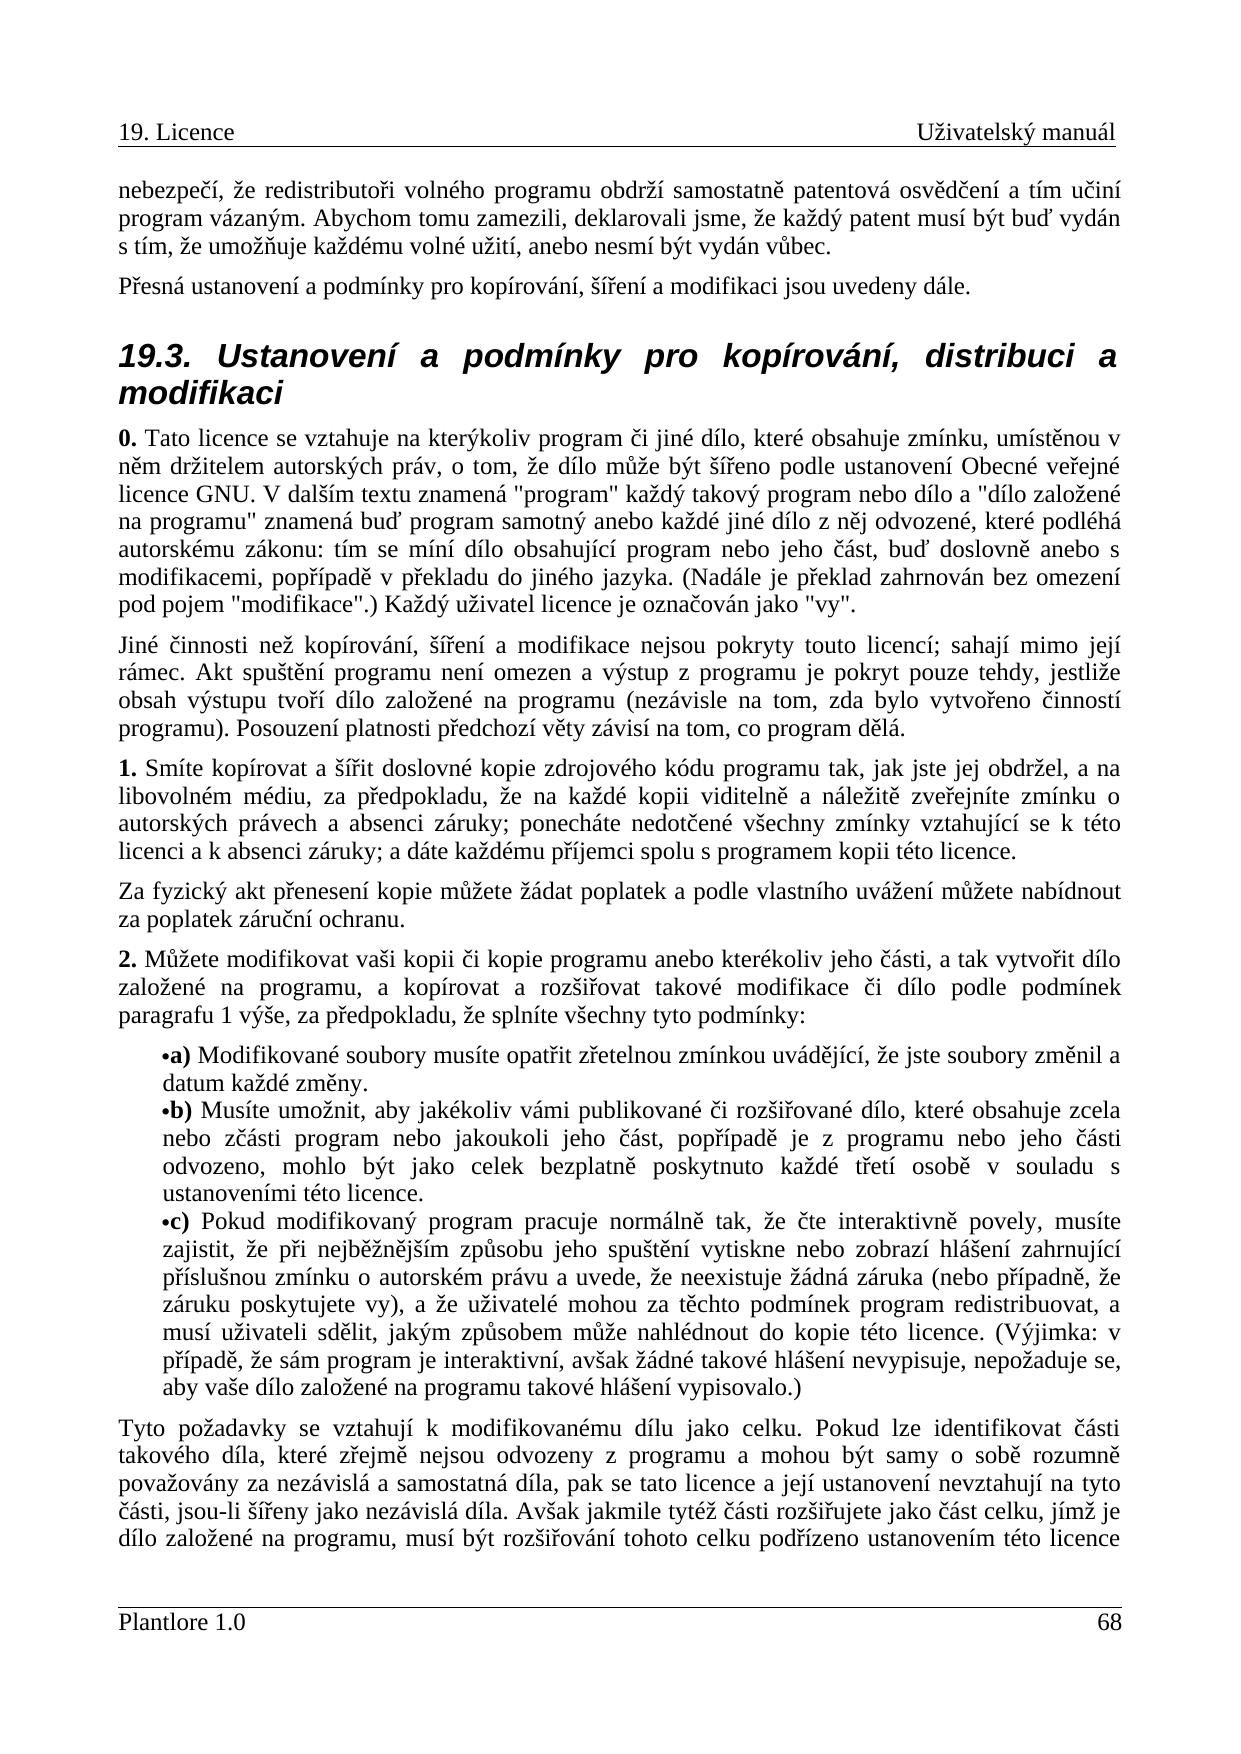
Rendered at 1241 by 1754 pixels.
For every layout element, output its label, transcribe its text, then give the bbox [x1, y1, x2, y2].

text 1. Smíte kopírovat a šířit doslovné kopie zdrojového kódu programu tak, jak jste jej obdržel, a na libovolném médiu, za předpokladu, že na každé kopii viditelně a náležitě zveřejníte zmínku o autorských právech a absenci záruky; ponecháte nedotčené všechny zmínky vztahující se k této licenci a k absenci záruky; a dáte každému příjemci spolu s programem kopii této licence. [118, 754, 1122, 865]
text Jiné činnosti než kopírování, šíření a modifikace nejsou pokryty touto licencí; sahají mimo její rámec. Akt spuštění programu není omezen a výstup z programu je pokryt pouze tehdy, jestliže obsah výstupu tvoří dílo založené na programu (nezávisle na tom, zda bylo vytvořeno činností programu). Posouzení platnosti předchozí věty závisí na tom, co program dělá. [118, 631, 1122, 742]
text Tyto požadavky se vztahují k modifikovanému dílu jako celku. Pokud lze identifikovat části takového díla, které zřejmě nejsou odvozeny z programu a mohou být samy o sobě rozumně považovány za nezávislá a samostatná díla, pak se tato licence a její ustanovení nevztahují na tyto části, jsou-li šířeny jako nezávislá díla. Avšak jakmile tytéž části rozšiřujete jako část celku, jímž je dílo založené na programu, musí být rozšiřování tohoto celku podřízeno ustanovením této licence [118, 1414, 1122, 1552]
text nebezpečí, že redistributoři volného programu obdrží samostatně patentová osvědčení a tím učiní program vázaným. Abychom tomu zamezili, deklarovali jsme, že každý patent musí být buď vydán s tím, že umožňuje každému volné užití, anebo nesmí být vydán vůbec. [118, 176, 1122, 259]
list c) Pokud modifikovaný program pracuje normálně tak, že čte interaktivně povely, musíte zajistit, že při nejběžnějším způsobu jeho spuštění vytiskne nebo zobrazí hlášení zahrnující příslušnou zmínku o autorském právu a uvede, že neexistuje žádná záruka (nebo případně, že záruku poskytujete vy), a že uživatelé mohou za těchto podmínek program redistribuovat, a musí uživateli sdělit, jakým způsobem může nahlédnout do kopie této licence. (Výjimka: v případě, že sám program je interaktivní, avšak žádné takové hlášení nevypisuje, nepožaduje se, aby vaše dílo založené na programu takové hlášení vypisovalo.) [162, 1207, 1122, 1401]
subtitle 19.3. Ustanovení a podmínky pro kopírování, distribuci a modifikaci [118, 337, 1122, 412]
text 0. Tato licence se vztahuje na kterýkoliv program či jiné dílo, které obsahuje zmínku, umístěnou v něm držitelem autorských práv, o tom, že dílo může být šířeno podle ustanovení Obecné veřejné licence GNU. V dalším textu znamená "program" každý takový program nebo dílo a "dílo založené na programu" znamená buď program samotný anebo každé jiné dílo z něj odvozené, které podléhá autorskému zákonu: tím se míní dílo obsahující program nebo jeho část, buď doslovně anebo s modifikacemi, popřípadě v překladu do jiného jazyka. (Nadále je překlad zahrnován bez omezení pod pojem "modifikace".) Každý uživatel licence je označován jako "vy". [118, 424, 1122, 618]
list a) Modifikované soubory musíte opatřit zřetelnou zmínkou uvádějící, že jste soubory změnil a datum každé změny. [162, 1041, 1122, 1096]
text Za fyzický akt přenesení kopie můžete žádat poplatek a podle vlastního uvážení můžete nabídnout za poplatek záruční ochranu. [118, 877, 1122, 933]
text Přesná ustanovení a podmínky pro kopírování, šíření a modifikaci jsou uvedeny dále. [118, 272, 1122, 300]
list b) Musíte umožnit, aby jakékoliv vámi publikované či rozšiřované dílo, které obsahuje zcela nebo zčásti program nebo jakoukoli jeho část, popřípadě je z programu nebo jeho části odvozeno, mohlo být jako celek bezplatně poskytnuto každé třetí osobě v souladu s ustanoveními této licence. [162, 1096, 1122, 1207]
text 2. Můžete modifikovat vaši kopii či kopie programu anebo kterékoliv jeho části, a tak vytvořit dílo založené na programu, a kopírovat a rozšiřovat takové modifikace či dílo podle podmínek paragrafu 1 výše, za předpokladu, že splníte všechny tyto podmínky: [118, 945, 1122, 1028]
